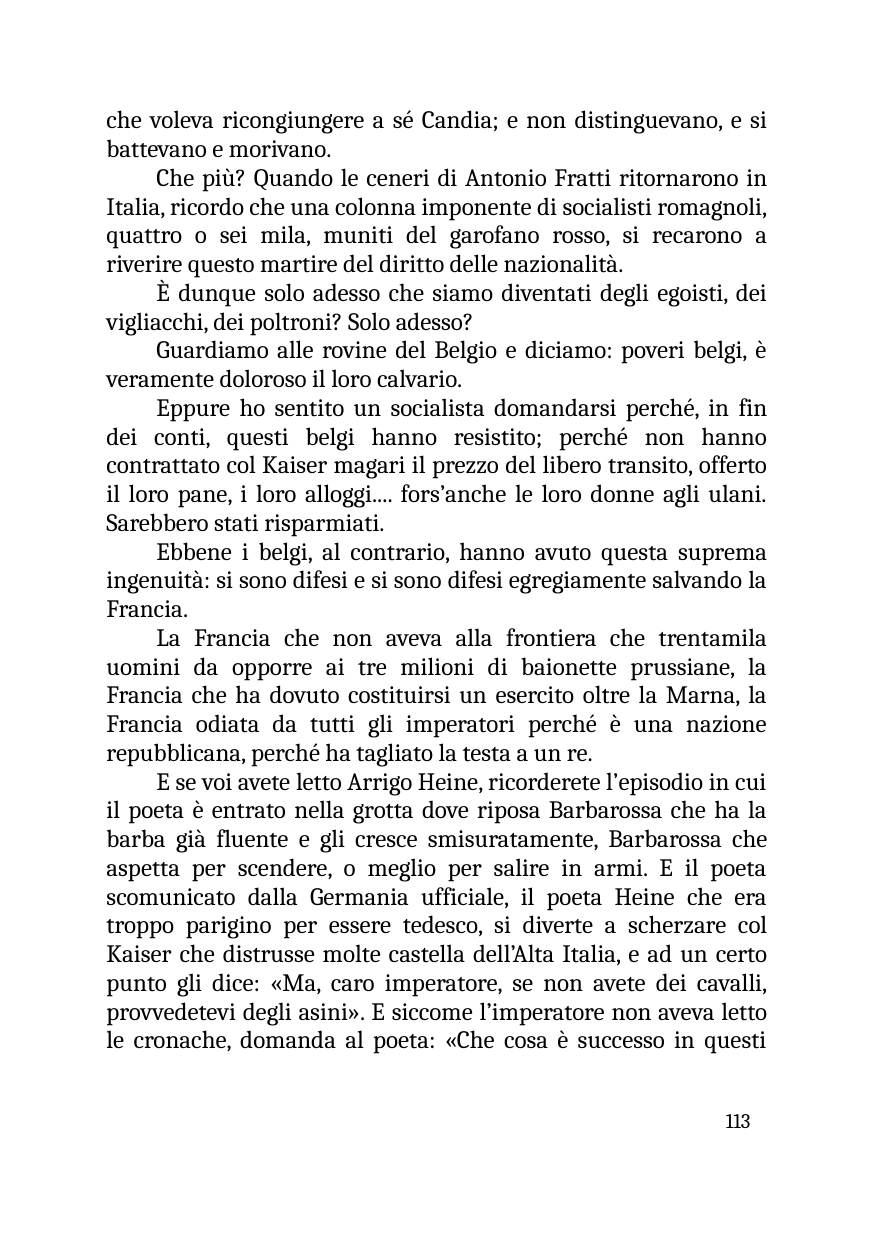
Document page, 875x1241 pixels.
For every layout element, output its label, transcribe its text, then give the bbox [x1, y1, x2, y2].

text La Francia che non aveva alla frontiera che trentamila uomini da opporre ai tre milioni di baionette prussiane, la Francia che ha dovuto costituirsi un esercito oltre la Marna, la Francia odiata da tutti gli imperatori perché è una nazione repubblicana, perché ha tagliato la testa a un re. [106, 624, 768, 767]
text È dunque solo adesso che siamo diventati degli egoisti, dei vigliacchi, dei poltroni? Solo adesso? [106, 279, 768, 336]
text Eppure ho sentito un socialista domandarsi perché, in fin dei conti, questi belgi hanno resistito; perché non hanno contrattato col Kaiser magari il prezzo del libero transito, offerto il loro pane, i loro alloggi.... fors’anche le loro donne agli ulani. Sarebbero stati risparmiati. [106, 394, 768, 537]
text Guardiamo alle rovine del Belgio e diciamo: poveri belgi, è veramente doloroso il loro calvario. [106, 336, 768, 394]
text E se voi avete letto Arrigo Heine, ricorderete l’episodio in cui il poeta è entrato nella grotta dove riposa Barbarossa che ha la barba già fluente e gli cresce smisuratamente, Barbarossa che aspetta per scendere, o meglio per salire in armi. E il poeta scomunicato dalla Germania ufficiale, il poeta Heine che era troppo parigino per essere tedesco, si diverte a scherzare col Kaiser che distrusse molte castella dell’Alta Italia, e ad un certo punto gli dice: «Ma, caro imperatore, se non avete dei cavalli, provvedetevi degli asini». E siccome l’imperatore non aveva letto le cronache, domanda al poeta: «Che cosa è successo in questi [106, 767, 768, 1055]
text che voleva ricongiungere a sé Candia; e non distinguevano, e si battevano e morivano. [106, 106, 768, 164]
text Ebbene i belgi, al contrario, hanno avuto questa suprema ingenuità: si sono difesi e si sono difesi egregiamente salvando la Francia. [106, 537, 768, 624]
text Che più? Quando le ceneri di Antonio Fratti ritornarono in Italia, ricordo che una colonna imponente di socialisti romagnoli, quattro o sei mila, muniti del garofano rosso, si recarono a riverire questo martire del diritto delle nazionalità. [106, 164, 768, 279]
